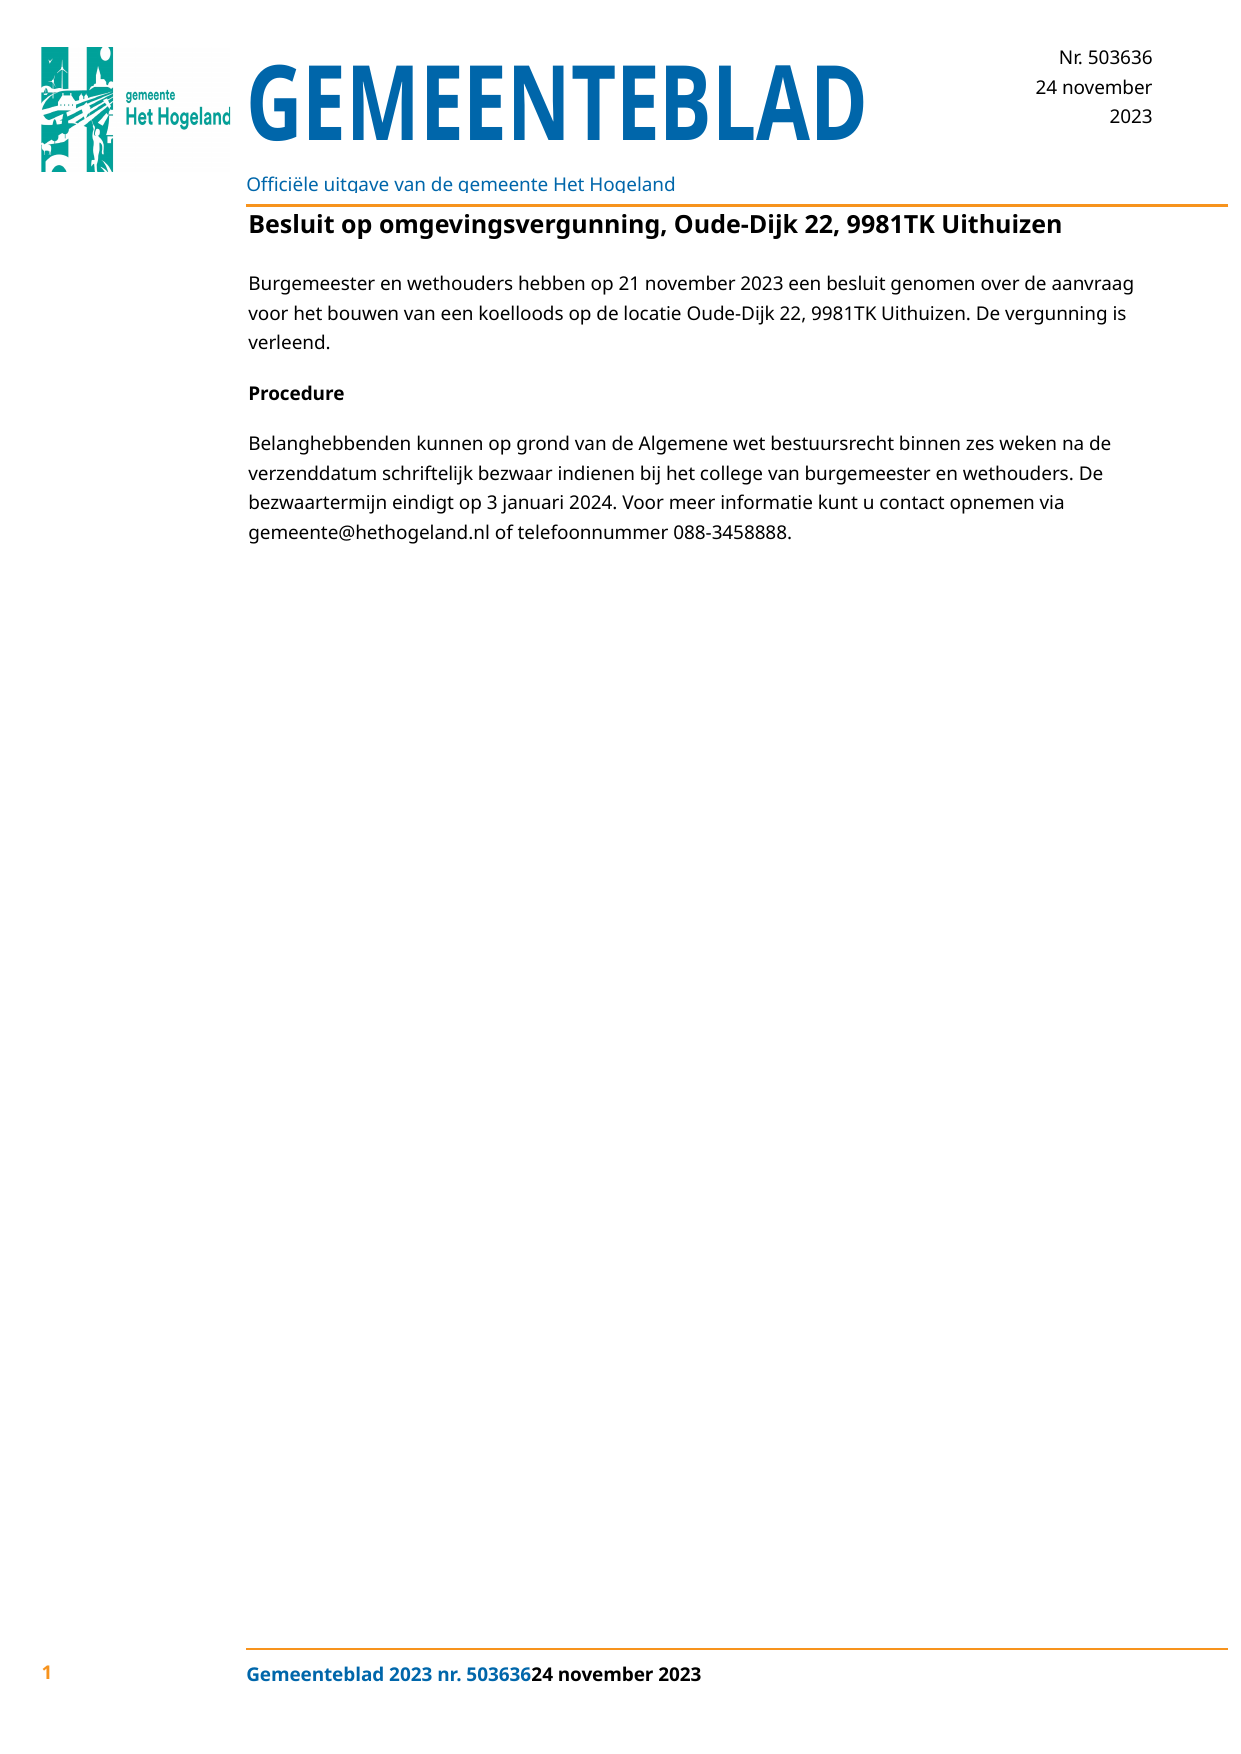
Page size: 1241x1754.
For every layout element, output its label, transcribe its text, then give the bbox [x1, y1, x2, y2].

text Belanghebbenden kunnen op grond van de Algemene wet bestuursrecht binnen zes weken na de verzenddatum schriftelijk bezwaar indienen bij het college van burgemeester en wethouders. De bezwaartermijn eindigt op 3 januari 2024. Voor meer informatie kunt u contact opnemen via gemeente@hethogeland.nl of telefoonnummer 088-3458888. [248, 430, 1152, 545]
text Burgemeester en wethouders hebben op 21 november 2023 een besluit genomen over de aanvraag voor het bouwen van een koelloods op de locatie Oude-Dijk 22, 9981TK Uithuizen. De vergunning is verleend. [248, 270, 1152, 355]
picture [41, 47, 231, 172]
text Besluit op omgevingsvergunning, Oude-Dijk 22, 9981TK Uithuizen [248, 207, 1152, 241]
text Procedure [248, 380, 1152, 406]
